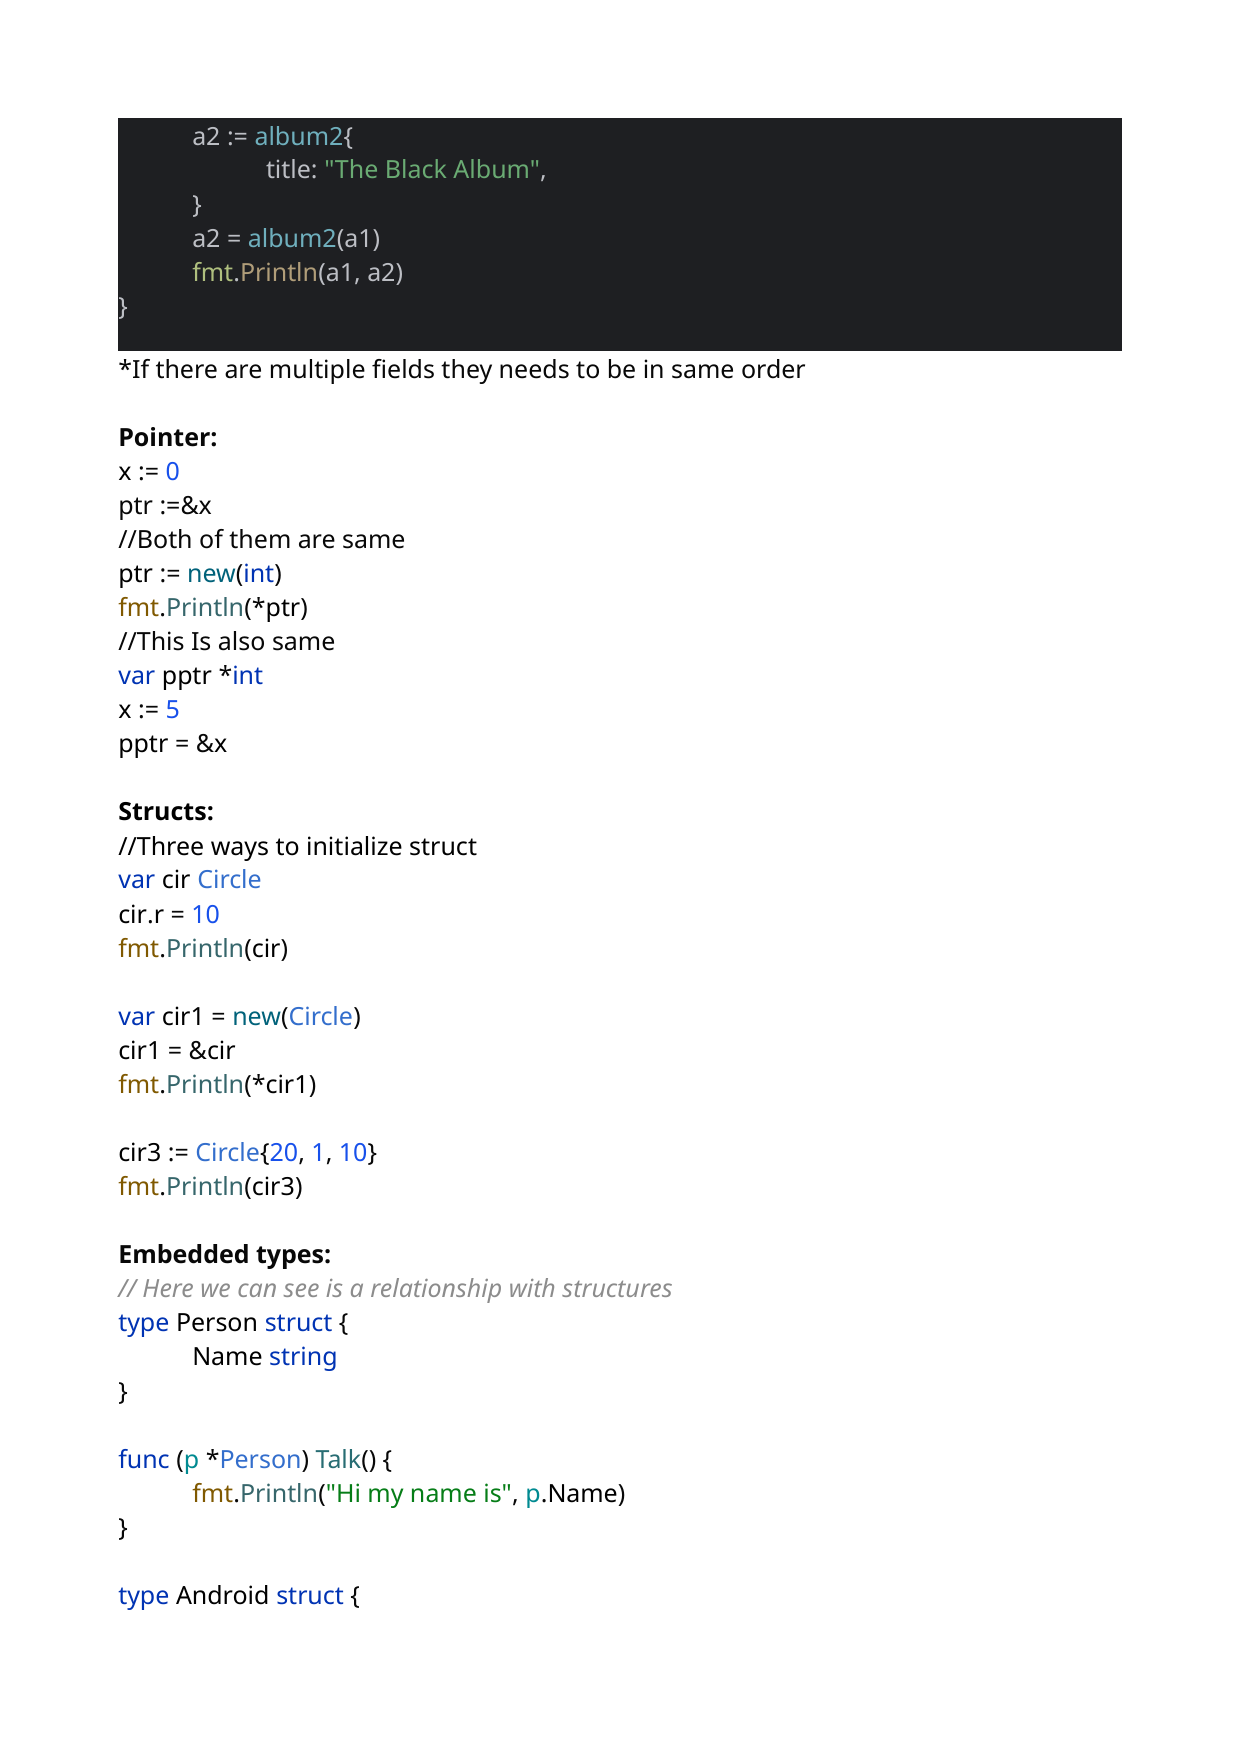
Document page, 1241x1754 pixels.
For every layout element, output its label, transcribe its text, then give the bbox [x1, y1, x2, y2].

text x := 0 ptr :=&x [118, 453, 1122, 522]
text Pointer: [118, 419, 1122, 453]
text var pptr *int x := 5 pptr = &x [118, 658, 1122, 760]
text //Three ways to initialize struct [118, 828, 1122, 862]
text *If there are multiple fields they needs to be in same order [118, 351, 1122, 385]
text // Here we can see is a relationship with structures type Person struct { Name string } func (p *Person) Talk() { fmt.Println("Hi my name is", p.Name) } type Android struct { [118, 1271, 1122, 1612]
text //This Is also same [118, 624, 1122, 658]
text //Both of them are same ptr := new(int) fmt.Println(*ptr) [118, 522, 1122, 624]
text var cir Circle cir.r = 10 fmt.Println(cir) var cir1 = new(Circle) cir1 = &cir fmt.Println(*cir1) cir3 := Circle{20, 1, 10} fmt.Println(cir3) [118, 862, 1122, 1203]
text Structs: [118, 794, 1122, 828]
text Embedded types: [118, 1237, 1122, 1271]
text a2 := album2{ title: "The Black Album", } a2 = album2(a1) fmt.Println(a1, a2) } [118, 118, 1122, 351]
